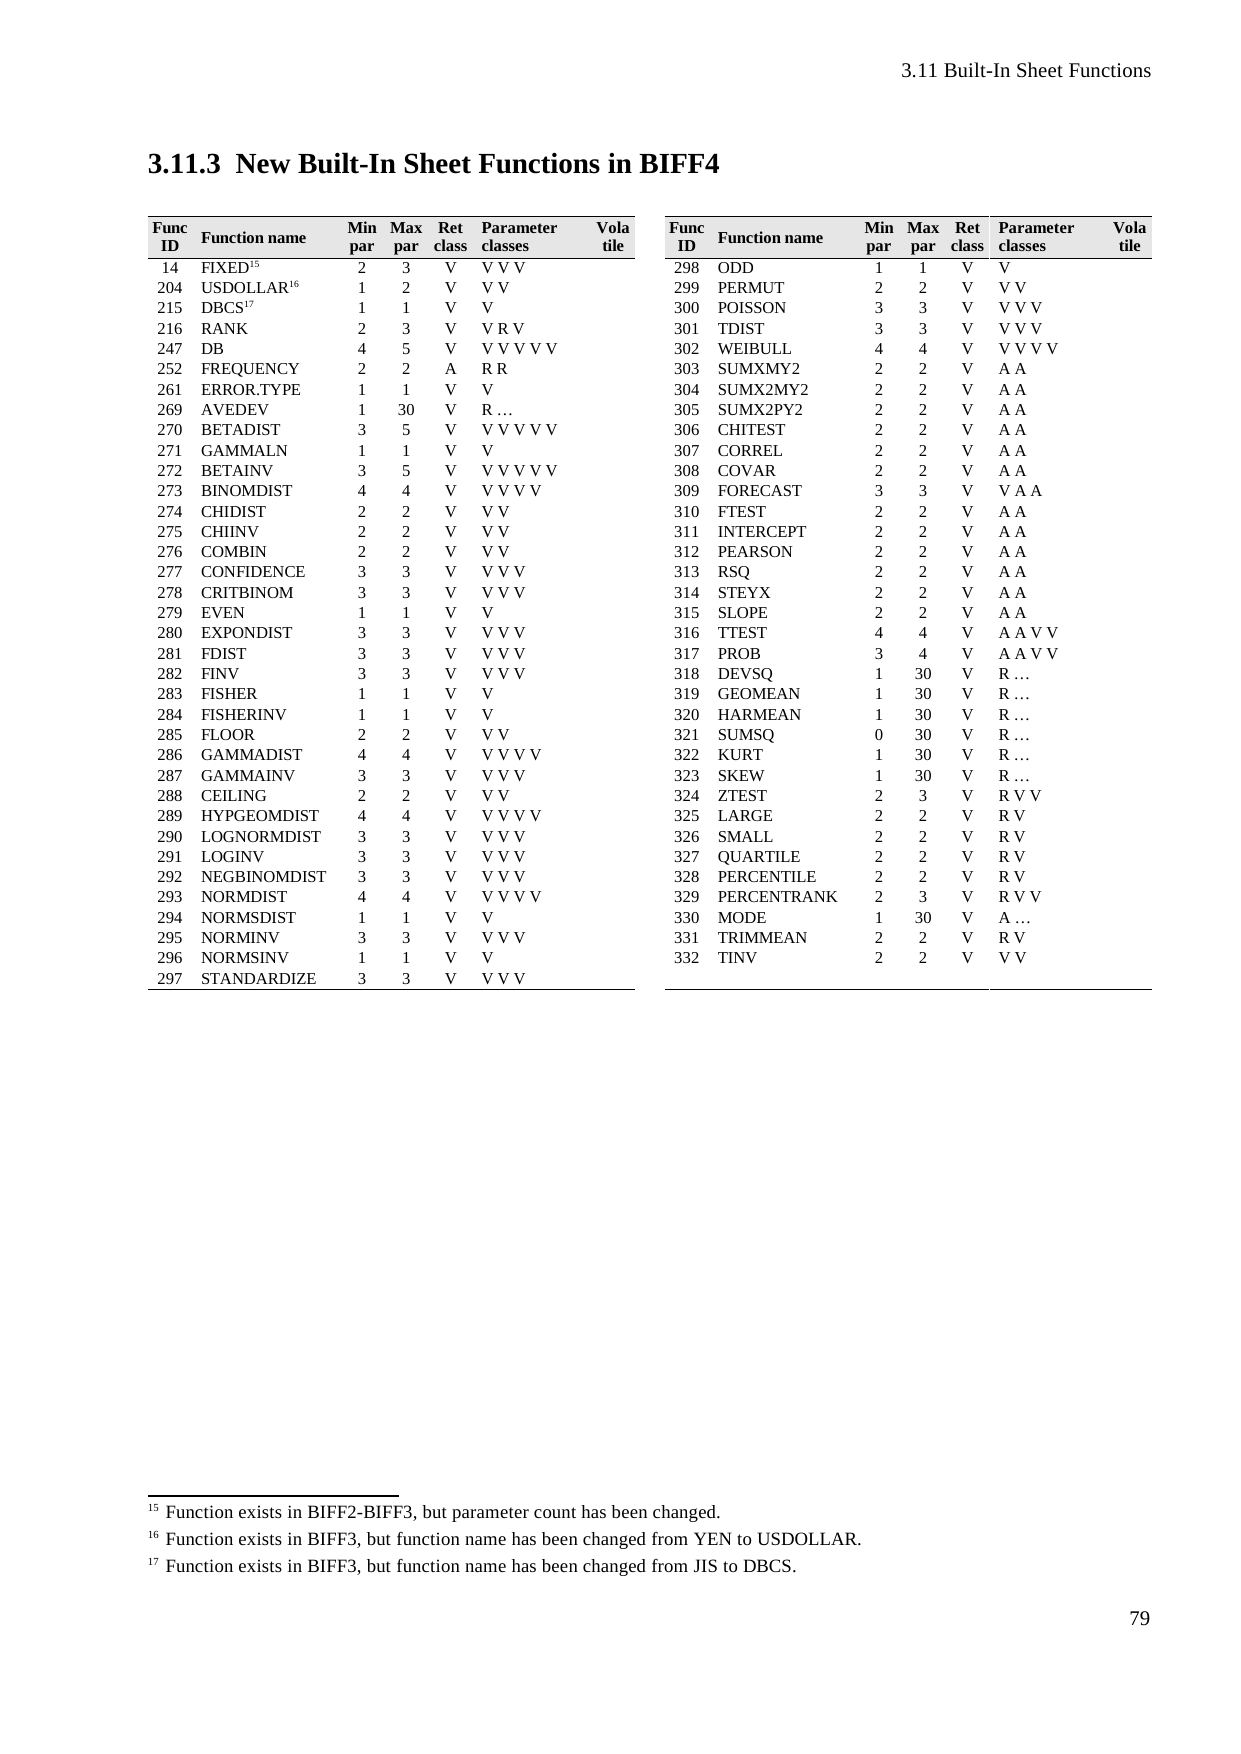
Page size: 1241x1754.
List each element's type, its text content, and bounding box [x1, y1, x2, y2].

table_cell V [945, 664, 989, 684]
table_cell V [428, 461, 473, 481]
table_cell [857, 969, 901, 989]
table_cell A A [990, 359, 1108, 379]
table_cell V V [473, 725, 591, 745]
table_cell [1108, 603, 1152, 623]
table_cell [635, 847, 664, 867]
table_cell 282 [148, 664, 192, 684]
table_cell 4 [340, 806, 384, 826]
table_cell TTEST [709, 623, 857, 643]
table_cell [1108, 461, 1152, 481]
table_cell V V [473, 542, 591, 562]
table_cell V [945, 867, 989, 887]
table_cell TDIST [709, 319, 857, 339]
table_cell V [473, 603, 591, 623]
table_cell [591, 420, 635, 440]
table_cell [1108, 562, 1152, 583]
table_cell V [990, 259, 1108, 278]
table_cell 30 [901, 725, 945, 745]
table_cell 323 [665, 765, 709, 786]
table_cell NORMSINV [192, 948, 340, 968]
table_cell 1 [384, 380, 428, 400]
table_cell 30 [901, 908, 945, 928]
table_cell [1108, 969, 1152, 989]
table_cell [591, 298, 635, 318]
table_cell 2 [901, 501, 945, 522]
table_cell 2 [340, 522, 384, 542]
table_cell 3 [857, 298, 901, 318]
table_cell TINV [709, 948, 857, 968]
table_cell FIXED15 [192, 259, 340, 278]
table_cell 2 [340, 725, 384, 745]
table_cell 1 [384, 908, 428, 928]
table_cell V [428, 908, 473, 928]
table_cell FINV [192, 664, 340, 684]
table_cell V [428, 847, 473, 867]
table_cell 30 [901, 765, 945, 786]
table_cell V [428, 664, 473, 684]
table_cell TRIMMEAN [709, 928, 857, 948]
table_cell 30 [901, 664, 945, 684]
table_cell SMALL [709, 826, 857, 847]
table_cell V [945, 928, 989, 948]
table_cell 332 [665, 948, 709, 968]
table_cell [635, 461, 664, 481]
table_cell [591, 501, 635, 522]
table_cell 3 [384, 562, 428, 583]
table_cell FLOOR [192, 725, 340, 745]
table_cell [1108, 928, 1152, 948]
table_cell V [428, 339, 473, 359]
table_cell 2 [384, 786, 428, 806]
table_cell [591, 380, 635, 400]
table_cell [591, 948, 635, 968]
table_cell 0 [857, 725, 901, 745]
table_cell V [945, 400, 989, 420]
table_cell 3 [901, 786, 945, 806]
table_cell R V [990, 826, 1108, 847]
table_cell 311 [665, 522, 709, 542]
table_cell V V V [990, 319, 1108, 339]
table_cell 2 [901, 928, 945, 948]
table_cell V [945, 298, 989, 318]
table_cell STANDARDIZE [192, 969, 340, 989]
table_cell 2 [857, 461, 901, 481]
table_cell 3 [384, 765, 428, 786]
table_cell V V V V V [473, 461, 591, 481]
table_cell 1 [384, 948, 428, 968]
table_cell V A A [990, 481, 1108, 501]
table_cell 317 [665, 644, 709, 664]
table_cell 4 [340, 339, 384, 359]
table_cell 1 [340, 684, 384, 704]
table_cell [635, 948, 664, 968]
table_cell V R V [473, 319, 591, 339]
table_cell V V V [473, 664, 591, 684]
table_cell V V V V [473, 745, 591, 765]
table_cell 315 [665, 603, 709, 623]
table_cell R V [990, 928, 1108, 948]
table_cell [591, 745, 635, 765]
table_cell [1108, 440, 1152, 461]
table_cell V V V [473, 562, 591, 583]
table_cell 325 [665, 806, 709, 826]
table_cell [591, 664, 635, 684]
table_cell [591, 908, 635, 928]
table_cell 4 [857, 339, 901, 359]
table_cell V V V V [473, 481, 591, 501]
table_cell V [428, 542, 473, 562]
table_cell 4 [340, 745, 384, 765]
table_cell 14 [148, 259, 192, 278]
table_cell [990, 969, 1108, 989]
table_cell V [428, 319, 473, 339]
table_cell R V [990, 867, 1108, 887]
table_cell DBCS17 [192, 298, 340, 318]
table_cell 30 [901, 684, 945, 704]
table_header Vola tile [1108, 217, 1152, 258]
table_cell V [428, 887, 473, 908]
table_cell V [945, 684, 989, 704]
table_cell V [428, 380, 473, 400]
table_cell [1108, 481, 1152, 501]
table_cell [635, 440, 664, 461]
table_cell [1108, 420, 1152, 440]
table_cell 5 [384, 339, 428, 359]
table_cell [1108, 583, 1152, 603]
table_cell 281 [148, 644, 192, 664]
table_cell V [473, 705, 591, 725]
table_cell 2 [857, 522, 901, 542]
table_cell [1108, 623, 1152, 643]
table_cell 284 [148, 705, 192, 725]
table_cell 289 [148, 806, 192, 826]
table_cell GEOMEAN [709, 684, 857, 704]
table_cell [591, 359, 635, 379]
table_cell [635, 522, 664, 542]
table_cell 2 [901, 461, 945, 481]
table_cell 2 [857, 786, 901, 806]
table_cell 3 [384, 319, 428, 339]
table_cell GAMMAINV [192, 765, 340, 786]
table_cell V V V [473, 928, 591, 948]
table_cell A A [990, 562, 1108, 583]
table_cell [591, 400, 635, 420]
table_cell [1108, 501, 1152, 522]
table_cell 4 [857, 623, 901, 643]
table_header Function name [192, 217, 340, 258]
table_header Parameter classes [990, 217, 1108, 258]
table_cell 2 [857, 948, 901, 968]
table_cell BETADIST [192, 420, 340, 440]
table_cell 2 [857, 847, 901, 867]
table_cell 1 [857, 684, 901, 704]
table_cell 270 [148, 420, 192, 440]
table_cell [591, 725, 635, 745]
table_cell [635, 380, 664, 400]
table_cell [635, 928, 664, 948]
table_cell V V [990, 278, 1108, 298]
table_header Parameter classes [473, 217, 591, 258]
table_cell V V V V [473, 806, 591, 826]
table_cell [1108, 847, 1152, 867]
table_cell [591, 969, 635, 989]
table_cell STEYX [709, 583, 857, 603]
table_cell V [945, 259, 989, 278]
table_cell 3 [384, 583, 428, 603]
table_cell 3 [340, 969, 384, 989]
table_cell V [945, 765, 989, 786]
table_cell PROB [709, 644, 857, 664]
table_cell 3 [384, 826, 428, 847]
table_cell BETAINV [192, 461, 340, 481]
table_cell 1 [384, 603, 428, 623]
table_cell V [428, 400, 473, 420]
table_cell ERROR.TYPE [192, 380, 340, 400]
table_cell V [945, 725, 989, 745]
table_cell BINOMDIST [192, 481, 340, 501]
table_cell [1108, 359, 1152, 379]
table_cell 274 [148, 501, 192, 522]
table_cell 247 [148, 339, 192, 359]
table_cell V [945, 319, 989, 339]
table_cell [635, 359, 664, 379]
table_cell [1108, 806, 1152, 826]
table_cell NORMSDIST [192, 908, 340, 928]
table_cell 306 [665, 420, 709, 440]
table_cell 318 [665, 664, 709, 684]
table_cell A A V V [990, 644, 1108, 664]
table_cell V [428, 522, 473, 542]
table_cell LARGE [709, 806, 857, 826]
table_cell V [945, 440, 989, 461]
table_cell WEIBULL [709, 339, 857, 359]
table_cell A A [990, 380, 1108, 400]
table_cell 320 [665, 705, 709, 725]
table_cell 316 [665, 623, 709, 643]
table_cell R … [990, 745, 1108, 765]
table_cell [635, 887, 664, 908]
table_cell V [428, 501, 473, 522]
table_cell 261 [148, 380, 192, 400]
table_cell V [428, 948, 473, 968]
table_cell 2 [857, 400, 901, 420]
table_cell V [428, 420, 473, 440]
table_cell V [945, 908, 989, 928]
table_cell 330 [665, 908, 709, 928]
table_cell [635, 644, 664, 664]
table_header Min par [857, 217, 901, 258]
table_cell [1108, 259, 1152, 278]
table_cell 308 [665, 461, 709, 481]
table_cell 2 [901, 542, 945, 562]
table_cell V [945, 461, 989, 481]
table_cell [635, 481, 664, 501]
table_cell 301 [665, 319, 709, 339]
table_cell 2 [857, 542, 901, 562]
table_cell CEILING [192, 786, 340, 806]
table_cell V V V [473, 583, 591, 603]
table_cell V [428, 481, 473, 501]
table_cell 296 [148, 948, 192, 968]
table_cell [635, 705, 664, 725]
table_cell V [428, 562, 473, 583]
table_cell GAMMALN [192, 440, 340, 461]
table_cell 290 [148, 826, 192, 847]
table_cell 1 [384, 440, 428, 461]
table_cell 2 [340, 786, 384, 806]
table_cell V [945, 481, 989, 501]
table_cell FDIST [192, 644, 340, 664]
table_cell [635, 562, 664, 583]
table_cell V [945, 380, 989, 400]
table_cell [1108, 319, 1152, 339]
table_cell [635, 664, 664, 684]
table_cell 2 [384, 359, 428, 379]
table_cell [635, 867, 664, 887]
table_cell 1 [384, 684, 428, 704]
table_cell 294 [148, 908, 192, 928]
table_cell SLOPE [709, 603, 857, 623]
table_cell COVAR [709, 461, 857, 481]
table_cell 1 [340, 908, 384, 928]
subtitle New Built-In Sheet Functions in BIFF4 [148, 148, 1152, 180]
table_cell 2 [384, 522, 428, 542]
table_cell 1 [340, 298, 384, 318]
table_cell CORREL [709, 440, 857, 461]
table_cell V [428, 806, 473, 826]
table_cell 2 [340, 359, 384, 379]
table_cell 4 [384, 745, 428, 765]
table_cell 4 [340, 481, 384, 501]
table_cell 2 [857, 928, 901, 948]
table_cell 303 [665, 359, 709, 379]
table_cell [591, 806, 635, 826]
table_cell 30 [901, 705, 945, 725]
table_cell QUARTILE [709, 847, 857, 867]
table_header Ret class [428, 217, 473, 258]
table_cell AVEDEV [192, 400, 340, 420]
table_cell 2 [857, 359, 901, 379]
table_cell [591, 259, 635, 278]
table_cell V [945, 359, 989, 379]
table_cell 291 [148, 847, 192, 867]
table_cell V [945, 786, 989, 806]
table_cell V [945, 826, 989, 847]
table_cell [635, 258, 664, 278]
table_cell 2 [340, 319, 384, 339]
table_cell 30 [384, 400, 428, 420]
table_cell A A [990, 420, 1108, 440]
table_cell 2 [901, 359, 945, 379]
table_cell V [428, 928, 473, 948]
table_cell 324 [665, 786, 709, 806]
table_cell R … [473, 400, 591, 420]
table_cell 3 [384, 623, 428, 643]
table_cell 3 [340, 765, 384, 786]
table_cell [591, 826, 635, 847]
table_cell 302 [665, 339, 709, 359]
table_cell 1 [857, 745, 901, 765]
table_cell CONFIDENCE [192, 562, 340, 583]
table_cell 309 [665, 481, 709, 501]
table_cell V V V [473, 623, 591, 643]
table_cell A A [990, 400, 1108, 420]
table_cell 3 [384, 664, 428, 684]
table_cell [901, 969, 945, 989]
table_cell 272 [148, 461, 192, 481]
table_cell 310 [665, 501, 709, 522]
table_cell 269 [148, 400, 192, 420]
table_header Function name [709, 217, 857, 258]
table_cell [591, 887, 635, 908]
table_cell A A [990, 522, 1108, 542]
table_cell [635, 400, 664, 420]
table_cell 1 [340, 705, 384, 725]
table_cell 3 [340, 867, 384, 887]
table_cell 313 [665, 562, 709, 583]
table_cell 2 [857, 501, 901, 522]
table_cell 312 [665, 542, 709, 562]
table_cell LOGNORMDIST [192, 826, 340, 847]
table_cell [591, 765, 635, 786]
table_cell 216 [148, 319, 192, 339]
table_cell [635, 969, 664, 989]
table_cell A A [990, 603, 1108, 623]
table_cell [591, 644, 635, 664]
table_cell 2 [901, 522, 945, 542]
table_cell 215 [148, 298, 192, 318]
table_cell V [428, 786, 473, 806]
table_cell 3 [340, 847, 384, 867]
table_cell R V [990, 806, 1108, 826]
table_cell SKEW [709, 765, 857, 786]
table_cell 1 [340, 948, 384, 968]
table_cell 1 [857, 765, 901, 786]
table_cell 2 [857, 826, 901, 847]
table_cell 331 [665, 928, 709, 948]
table_cell R … [990, 684, 1108, 704]
table_cell 307 [665, 440, 709, 461]
table_cell V V [473, 522, 591, 542]
table_cell 2 [901, 847, 945, 867]
table_cell 3 [384, 928, 428, 948]
table_cell 292 [148, 867, 192, 887]
table_cell [591, 522, 635, 542]
table_header Vola tile [591, 217, 635, 258]
table_cell 295 [148, 928, 192, 948]
table_cell [635, 339, 664, 359]
table_cell [1108, 298, 1152, 318]
table_cell V V V [473, 847, 591, 867]
table_cell 2 [901, 380, 945, 400]
table_cell V [945, 420, 989, 440]
table_cell FTEST [709, 501, 857, 522]
table_cell 4 [384, 887, 428, 908]
table_cell A A [990, 461, 1108, 481]
table_cell FISHER [192, 684, 340, 704]
table_cell 2 [384, 278, 428, 298]
table_cell 3 [340, 420, 384, 440]
table_cell V [428, 765, 473, 786]
table_cell [1108, 908, 1152, 928]
table_header Max par [901, 217, 945, 258]
table_cell 321 [665, 725, 709, 745]
table_cell V [945, 562, 989, 583]
table_cell V V V V [473, 887, 591, 908]
table_cell R … [990, 725, 1108, 745]
table_cell 30 [901, 745, 945, 765]
table_cell 298 [665, 259, 709, 278]
table_cell V [945, 542, 989, 562]
table_cell 252 [148, 359, 192, 379]
table_cell [1108, 400, 1152, 420]
table_cell V [428, 684, 473, 704]
table_cell 5 [384, 420, 428, 440]
table_cell 2 [857, 440, 901, 461]
table_cell [1108, 278, 1152, 298]
table_cell 279 [148, 603, 192, 623]
table_cell 3 [901, 319, 945, 339]
table_cell [1108, 684, 1152, 704]
table_cell [591, 542, 635, 562]
table_cell 1 [857, 908, 901, 928]
table_cell PERCENTRANK [709, 887, 857, 908]
table_cell V [428, 440, 473, 461]
table_cell V [473, 380, 591, 400]
table_cell 204 [148, 278, 192, 298]
table_cell [635, 786, 664, 806]
table_cell R R [473, 359, 591, 379]
table_cell [591, 481, 635, 501]
table_cell R … [990, 705, 1108, 725]
table_cell 329 [665, 887, 709, 908]
table_cell 286 [148, 745, 192, 765]
table_cell A A [990, 501, 1108, 522]
table_cell EVEN [192, 603, 340, 623]
table_cell V V V V V [473, 420, 591, 440]
table_cell 322 [665, 745, 709, 765]
table_cell V [945, 278, 989, 298]
table_cell 2 [901, 867, 945, 887]
table_cell [591, 583, 635, 603]
table_cell V [945, 705, 989, 725]
table_cell 2 [857, 278, 901, 298]
table_cell [1108, 745, 1152, 765]
table_cell 2 [857, 867, 901, 887]
table_cell V [945, 847, 989, 867]
table_cell 278 [148, 583, 192, 603]
table_cell 327 [665, 847, 709, 867]
table_cell V [428, 867, 473, 887]
table_header Min par [340, 217, 384, 258]
table_cell FREQUENCY [192, 359, 340, 379]
table_cell CRITBINOM [192, 583, 340, 603]
table_cell [635, 725, 664, 745]
table_cell 276 [148, 542, 192, 562]
table_cell V [428, 298, 473, 318]
table_cell V [428, 603, 473, 623]
table_cell 285 [148, 725, 192, 745]
table_cell V [945, 887, 989, 908]
table_cell V V [990, 948, 1108, 968]
table_cell 2 [340, 542, 384, 562]
table_cell [591, 786, 635, 806]
table_cell V [945, 522, 989, 542]
table_cell 2 [901, 278, 945, 298]
table_cell FORECAST [709, 481, 857, 501]
table_cell 1 [340, 400, 384, 420]
table_cell V [945, 501, 989, 522]
table_cell [1108, 339, 1152, 359]
table_cell [635, 806, 664, 826]
table_cell 3 [857, 319, 901, 339]
table_cell 1 [340, 440, 384, 461]
table_cell USDOLLAR16 [192, 278, 340, 298]
table_cell [1108, 380, 1152, 400]
table_cell R V V [990, 887, 1108, 908]
table_cell 2 [857, 583, 901, 603]
table_cell PEARSON [709, 542, 857, 562]
table_cell 287 [148, 765, 192, 786]
table_cell [591, 847, 635, 867]
table_cell 3 [340, 826, 384, 847]
table_cell 2 [384, 501, 428, 522]
table_cell [945, 969, 989, 989]
table_cell 2 [857, 806, 901, 826]
table_cell 3 [340, 623, 384, 643]
table_cell V [428, 725, 473, 745]
table_cell 3 [340, 664, 384, 684]
table_cell 271 [148, 440, 192, 461]
table_cell [635, 298, 664, 318]
table_cell V V V V V [473, 339, 591, 359]
table_cell 283 [148, 684, 192, 704]
table_cell V [945, 623, 989, 643]
table_cell 328 [665, 867, 709, 887]
table_cell NEGBINOMDIST [192, 867, 340, 887]
table_cell [1108, 664, 1152, 684]
table_cell LOGINV [192, 847, 340, 867]
table_cell KURT [709, 745, 857, 765]
table_cell 2 [901, 948, 945, 968]
table_cell 314 [665, 583, 709, 603]
table_cell 3 [340, 583, 384, 603]
table_cell CHIDIST [192, 501, 340, 522]
table_cell POISSON [709, 298, 857, 318]
table_cell 3 [384, 644, 428, 664]
table_cell 2 [901, 583, 945, 603]
table_cell 288 [148, 786, 192, 806]
table_cell [1108, 887, 1152, 908]
table_cell [709, 969, 857, 989]
table_cell [635, 603, 664, 623]
table_header Func ID [665, 217, 709, 258]
table_cell NORMDIST [192, 887, 340, 908]
table_cell FISHERINV [192, 705, 340, 725]
table_cell [635, 501, 664, 522]
table_cell V [945, 339, 989, 359]
table_cell 2 [340, 501, 384, 522]
table_cell 2 [857, 562, 901, 583]
table_cell SUMXMY2 [709, 359, 857, 379]
table_cell [635, 542, 664, 562]
table_cell R V V [990, 786, 1108, 806]
table_cell V [473, 440, 591, 461]
table_cell 3 [340, 461, 384, 481]
table_cell 2 [901, 806, 945, 826]
table_cell 3 [384, 259, 428, 278]
table_cell RSQ [709, 562, 857, 583]
table_cell V [473, 298, 591, 318]
table_cell V [473, 908, 591, 928]
table_cell 280 [148, 623, 192, 643]
table_cell 3 [857, 481, 901, 501]
table_cell V V V [473, 969, 591, 989]
table_cell SUMSQ [709, 725, 857, 745]
table_cell 305 [665, 400, 709, 420]
table_cell [635, 745, 664, 765]
table_cell PERMUT [709, 278, 857, 298]
table_cell V [428, 583, 473, 603]
table_cell [591, 867, 635, 887]
table_cell HYPGEOMDIST [192, 806, 340, 826]
table_cell [1108, 867, 1152, 887]
table_cell DEVSQ [709, 664, 857, 684]
table_cell 5 [384, 461, 428, 481]
table_cell 3 [901, 298, 945, 318]
table_cell V V V [990, 298, 1108, 318]
table_cell 3 [901, 481, 945, 501]
table_cell 4 [901, 644, 945, 664]
table_cell [635, 765, 664, 786]
table_cell 2 [901, 562, 945, 583]
table_cell SUMX2PY2 [709, 400, 857, 420]
table_cell V [428, 969, 473, 989]
table_cell V [428, 826, 473, 847]
table_cell [591, 461, 635, 481]
table_cell COMBIN [192, 542, 340, 562]
table_cell 2 [340, 259, 384, 278]
table_cell R … [990, 664, 1108, 684]
table_cell [1108, 725, 1152, 745]
table_cell INTERCEPT [709, 522, 857, 542]
table_cell 2 [901, 420, 945, 440]
table_cell [1108, 522, 1152, 542]
table_cell 3 [384, 867, 428, 887]
table_cell 2 [384, 725, 428, 745]
table_cell V [428, 705, 473, 725]
table_cell [591, 603, 635, 623]
table_cell [591, 623, 635, 643]
table_cell [1108, 765, 1152, 786]
table_cell 1 [857, 259, 901, 278]
table_cell [1108, 826, 1152, 847]
table_cell ZTEST [709, 786, 857, 806]
table_cell [591, 440, 635, 461]
table_cell ODD [709, 259, 857, 278]
table_cell R V [990, 847, 1108, 867]
table_cell 4 [340, 887, 384, 908]
table_cell [591, 705, 635, 725]
table_cell V [945, 644, 989, 664]
table_cell [591, 562, 635, 583]
table_cell V [473, 948, 591, 968]
table_cell [635, 319, 664, 339]
table_cell 297 [148, 969, 192, 989]
table_cell V [945, 583, 989, 603]
table_cell 2 [857, 603, 901, 623]
table_cell 4 [384, 481, 428, 501]
table_cell A A [990, 542, 1108, 562]
table_cell 1 [901, 259, 945, 278]
table_cell [635, 583, 664, 603]
table_cell 2 [901, 400, 945, 420]
table_cell 2 [901, 826, 945, 847]
table_cell V [428, 644, 473, 664]
table_cell 3 [901, 887, 945, 908]
table_cell [635, 826, 664, 847]
table_cell 275 [148, 522, 192, 542]
table_cell 304 [665, 380, 709, 400]
table_cell CHITEST [709, 420, 857, 440]
table_cell 3 [857, 644, 901, 664]
table_cell 1 [384, 298, 428, 318]
table_cell A … [990, 908, 1108, 928]
table_cell 3 [384, 847, 428, 867]
table_cell [1108, 786, 1152, 806]
table_cell MODE [709, 908, 857, 928]
table_cell SUMX2MY2 [709, 380, 857, 400]
table_cell [591, 278, 635, 298]
table_cell V [945, 806, 989, 826]
table_cell V [473, 684, 591, 704]
table_cell RANK [192, 319, 340, 339]
table_cell V [428, 745, 473, 765]
table_cell 1 [384, 705, 428, 725]
table_cell V [428, 623, 473, 643]
table_cell A A V V [990, 623, 1108, 643]
table_cell [635, 420, 664, 440]
table_cell 2 [857, 380, 901, 400]
table_cell [1108, 644, 1152, 664]
table_cell 319 [665, 684, 709, 704]
table_cell V V V [473, 765, 591, 786]
table_cell 1 [340, 278, 384, 298]
table_cell V [428, 259, 473, 278]
table_header Func ID [148, 217, 192, 258]
table_cell V [428, 278, 473, 298]
table_cell 3 [384, 969, 428, 989]
table_cell 2 [901, 603, 945, 623]
table_cell 2 [857, 420, 901, 440]
table_header Ret class [945, 217, 989, 258]
table_cell V V [473, 278, 591, 298]
table_cell 4 [901, 623, 945, 643]
table_cell EXPONDIST [192, 623, 340, 643]
table_cell GAMMADIST [192, 745, 340, 765]
table_cell V V V [473, 644, 591, 664]
table_cell [591, 928, 635, 948]
table_cell 299 [665, 278, 709, 298]
table_cell 273 [148, 481, 192, 501]
table_cell V [945, 948, 989, 968]
table_cell 1 [857, 664, 901, 684]
table_cell [665, 969, 709, 989]
table_header Max par [384, 217, 428, 258]
table_cell V [945, 745, 989, 765]
table_cell V V [473, 786, 591, 806]
table_cell A A [990, 440, 1108, 461]
table_cell A [428, 359, 473, 379]
table_cell [635, 623, 664, 643]
table_cell NORMINV [192, 928, 340, 948]
table_cell V V V [473, 826, 591, 847]
table_cell DB [192, 339, 340, 359]
table_cell 1 [340, 380, 384, 400]
table_cell PERCENTILE [709, 867, 857, 887]
table_cell R … [990, 765, 1108, 786]
table_cell 4 [901, 339, 945, 359]
table_cell [591, 319, 635, 339]
table_cell 3 [340, 644, 384, 664]
table_cell V V V [473, 259, 591, 278]
table_cell 4 [384, 806, 428, 826]
table_cell V V V [473, 867, 591, 887]
table_cell 3 [340, 562, 384, 583]
table_cell 293 [148, 887, 192, 908]
table_cell A A [990, 583, 1108, 603]
table_cell [1108, 705, 1152, 725]
table_cell [635, 908, 664, 928]
table_cell [591, 339, 635, 359]
table_cell 300 [665, 298, 709, 318]
table_cell V V V V [990, 339, 1108, 359]
table_cell [1108, 542, 1152, 562]
table_cell 1 [340, 603, 384, 623]
table_cell 2 [857, 887, 901, 908]
table_cell 326 [665, 826, 709, 847]
table_cell [635, 684, 664, 704]
table_cell CHIINV [192, 522, 340, 542]
table_cell [1108, 948, 1152, 968]
table_header [635, 216, 664, 258]
table_cell 277 [148, 562, 192, 583]
table_cell HARMEAN [709, 705, 857, 725]
table_cell [591, 684, 635, 704]
table_cell 2 [901, 440, 945, 461]
table_cell V [945, 603, 989, 623]
table_cell 3 [340, 928, 384, 948]
table_cell V V [473, 501, 591, 522]
table_cell 1 [857, 705, 901, 725]
table_cell 2 [384, 542, 428, 562]
table_cell [635, 278, 664, 298]
